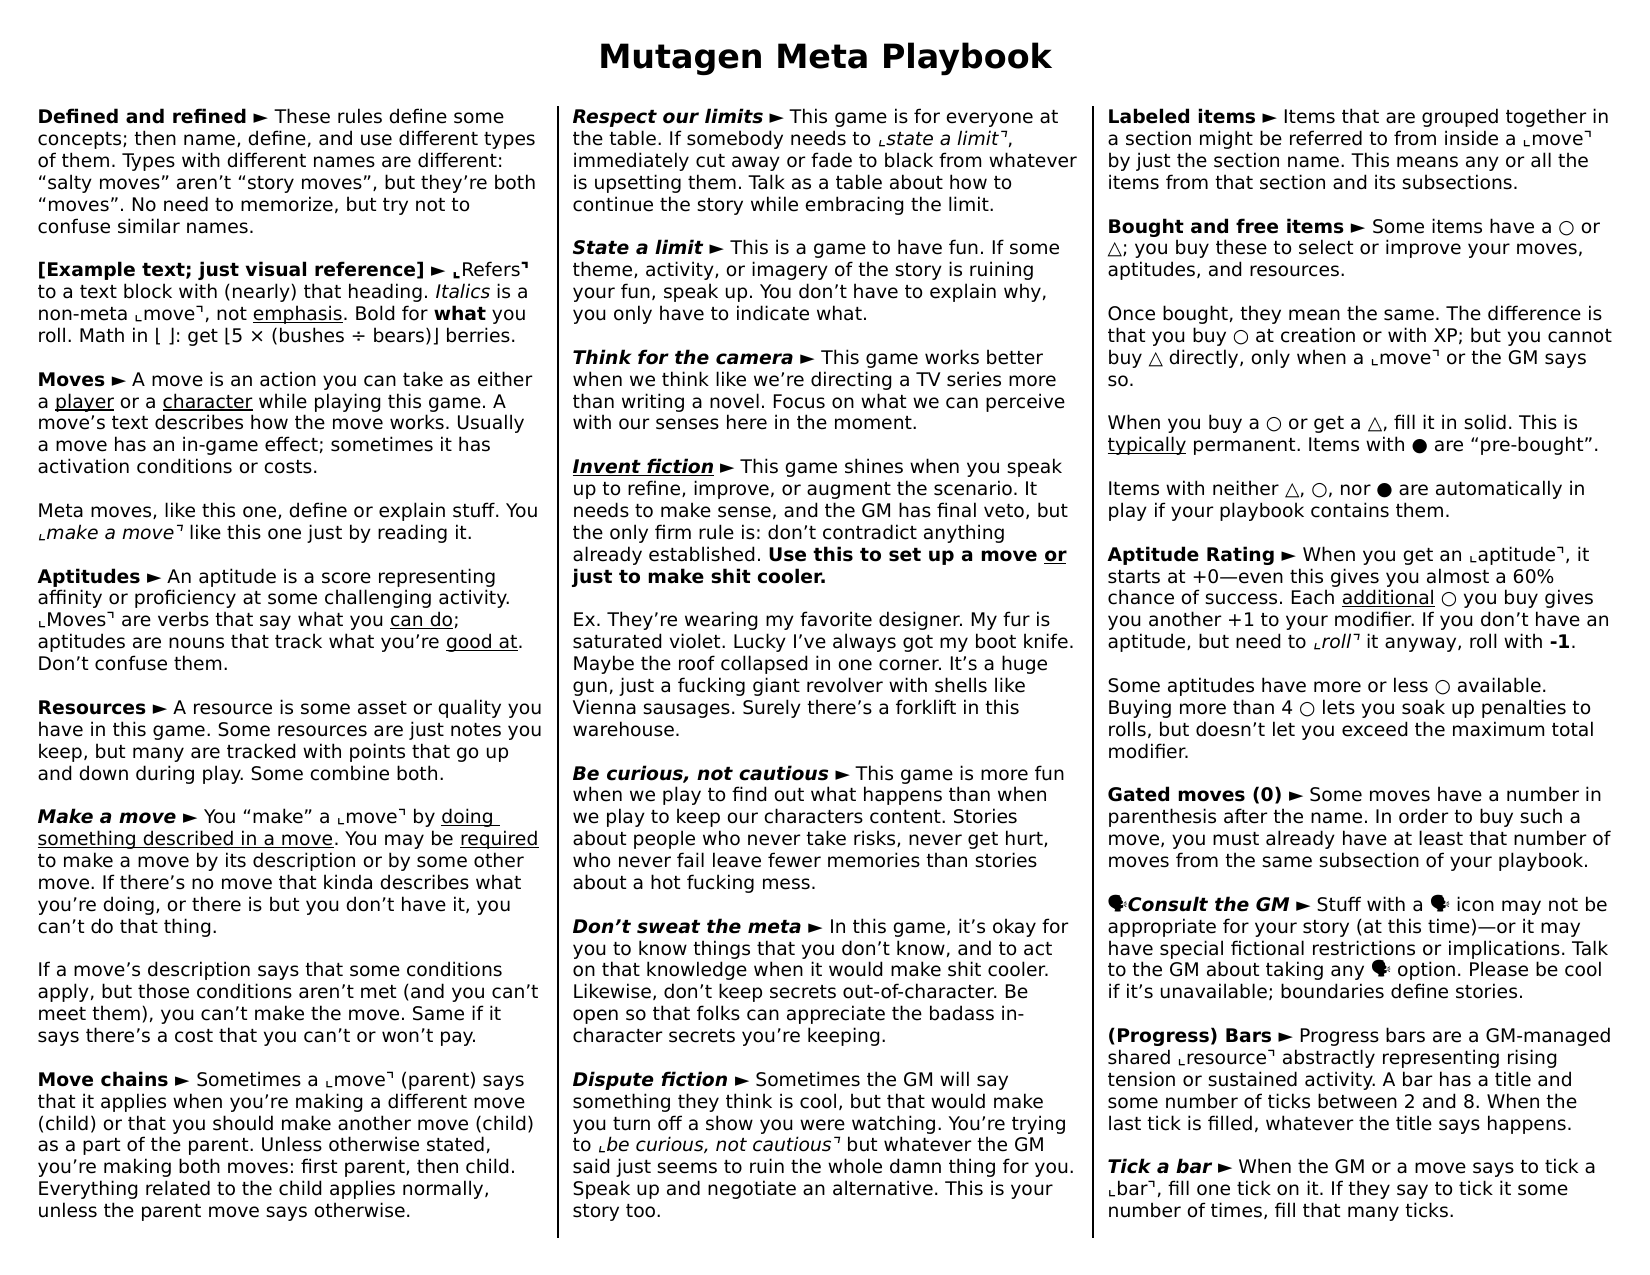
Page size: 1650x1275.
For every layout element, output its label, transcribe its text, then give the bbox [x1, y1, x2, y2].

text Resources ► A resource is some asset or quality you have in this game. Some resources are just notes you keep, but many are tracked with points that go up and down during play. Some combine both. [37, 697, 542, 784]
subtitle State a limit ► This is a game to have fun. If some theme, activity, or imagery of the story is ruining your fun, speak up. You don’t have to explain why, you only have to indicate what. [572, 238, 1077, 325]
text Moves ► A move is an action you can take as either a player or a character while playing this game. A move’s text describes how the move works. Usually a move has an in-game effect; sometimes it has activation conditions or costs. [37, 369, 542, 478]
text Items with neither △, ○, nor ● are automatically in play if your playbook contains them. [1107, 478, 1612, 522]
text Defined and refined ► These rules define some concepts; then name, define, and use different types of them. Types with different names are different: “salty moves” aren’t “story moves”, but they’re both “moves”. No need to memorize, but try not to confuse similar names. [37, 106, 542, 238]
subtitle Think for the camera ► This game works better when we think like we’re directing a TV series more than writing a novel. Focus on what we can perceive with our senses here in the moment. [572, 347, 1077, 434]
text When you buy a ○ or get a △, fill it in solid. This is typically permanent. Items with ● are “pre-bought”. [1107, 413, 1612, 456]
text Aptitudes ► An aptitude is a score representing affinity or proficiency at some challenging activity. ⌞Moves⌝ are verbs that say what you can do; aptitudes are nouns that track what you’re good at. Don’t confuse them. [37, 566, 542, 675]
text Some aptitudes have more or less ○ available. Buying more than 4 ○ lets you soak up penalties to rolls, but doesn’t let you exceed the maximum total modifier. [1107, 675, 1612, 763]
text Gated moves (0) ► Some moves have a number in parenthesis after the name. In order to buy such a move, you must already have at least that number of moves from the same subsection of your playbook. [1107, 784, 1612, 872]
text [Example text; just visual reference] ► ⌞Refers⌝ to a text block with (nearly) that heading. Italics is a non-meta ⌞move⌝, not emphasis. Bold for what you roll. Math in ⌊ ⌋: get ⌊5 × (bushes ÷ bears)⌋ berries. [37, 259, 542, 347]
subtitle Invent fiction ► This game shines when you speak up to refine, improve, or augment the scenario. It needs to make sense, and the GM has final veto, but the only firm rule is: don’t contradict anything already established. Use this to set up a move or just to make shit cooler. [572, 456, 1077, 588]
text Make a move ► You “make” a ⌞move⌝ by doing something described in a move. You may be required to make a move by its description or by some other move. If there’s no move that kinda describes what you’re doing, or there is but you don’t have it, you can’t do that thing. [37, 806, 542, 938]
text Once bought, they mean the same. The difference is that you buy ○ at creation or with XP; but you cannot buy △ directly, only when a ⌞move⌝ or the GM says so. [1107, 303, 1612, 391]
subtitle Ex. They’re wearing my favorite designer. My fur is saturated violet. Lucky I’ve always got my boot knife. Maybe the roof collapsed in one corner. It’s a huge gun, just a fucking giant revolver with shells like Vienna sausages. Surely there’s a forklift in this warehouse. [572, 609, 1077, 741]
text 🗣Consult the GM ► Stuff with a 🗣 icon may not be appropriate for your story (at this time)—or it may have special fictional restrictions or implications. Talk to the GM about taking any 🗣 option. Please be cool if it’s unavailable; boundaries define stories. [1107, 894, 1612, 1003]
text Move chains ► Sometimes a ⌞move⌝ (parent) says that it applies when you’re making a different move (child) or that you should make another move (child) as a part of the parent. Unless otherwise stated, you’re making both moves: first parent, then child. Everything related to the child applies normally, unless the parent move says otherwise. [37, 1069, 542, 1222]
text (Progress) Bars ► Progress bars are a GM-managed shared ⌞resource⌝ abstractly representing rising tension or sustained activity. A bar has a title and some number of ticks between 2 and 8. When the last tick is filled, whatever the title says happens. [1107, 1025, 1612, 1134]
subtitle Be curious, not cautious ► This game is more fun when we play to find out what happens than when we play to keep our characters content. Stories about people who never take risks, never get hurt, who never fail leave fewer memories than stories about a hot fucking mess. [572, 763, 1077, 894]
text If a move’s description says that some conditions apply, but those conditions aren’t met (and you can’t meet them), you can’t make the move. Same if it says there’s a cost that you can’t or won’t pay. [37, 959, 542, 1047]
text Aptitude Rating ► When you get an ⌞aptitude⌝, it starts at +0—even this gives you almost a 60% chance of success. Each additional ○ you buy gives you another +1 to your modifier. If you don’t have an aptitude, but need to ⌞roll⌝ it anyway, roll with -1. [1107, 544, 1612, 653]
subtitle Respect our limits ► This game is for everyone at the table. If somebody needs to ⌞state a limit⌝, immediately cut away or fade to black from whatever is upsetting them. Talk as a table about how to continue the story while embracing the limit. [572, 106, 1077, 216]
text Bought and free items ► Some items have a ○ or △; you buy these to select or improve your moves, aptitudes, and resources. [1107, 216, 1612, 281]
subtitle Dispute fiction ► Sometimes the GM will say something they think is cool, but that would make you turn off a show you were watching. You’re trying to ⌞be curious, not cautious⌝ but whatever the GM said just seems to ruin the whole damn thing for you. Speak up and negotiate an alternative. This is your story too. [572, 1069, 1077, 1222]
text Labeled items ► Items that are grouped together in a section might be referred to from inside a ⌞move⌝ by just the section name. This means any or all the items from that section and its subsections. [1107, 106, 1612, 194]
text Meta moves, like this one, define or explain stuff. You ⌞make a move⌝ like this one just by reading it. [37, 500, 542, 544]
text Tick a bar ► When the GM or a move says to tick a ⌞bar⌝, fill one tick on it. If they say to tick it some number of times, fill that many ticks. [1107, 1156, 1612, 1222]
subtitle Don’t sweat the meta ► In this game, it’s okay for you to know things that you don’t know, and to act on that knowledge when it would make shit cooler. Likewise, don’t keep secrets out-of-character. Be open so that folks can appreciate the badass in-character secrets you’re keeping. [572, 916, 1077, 1047]
